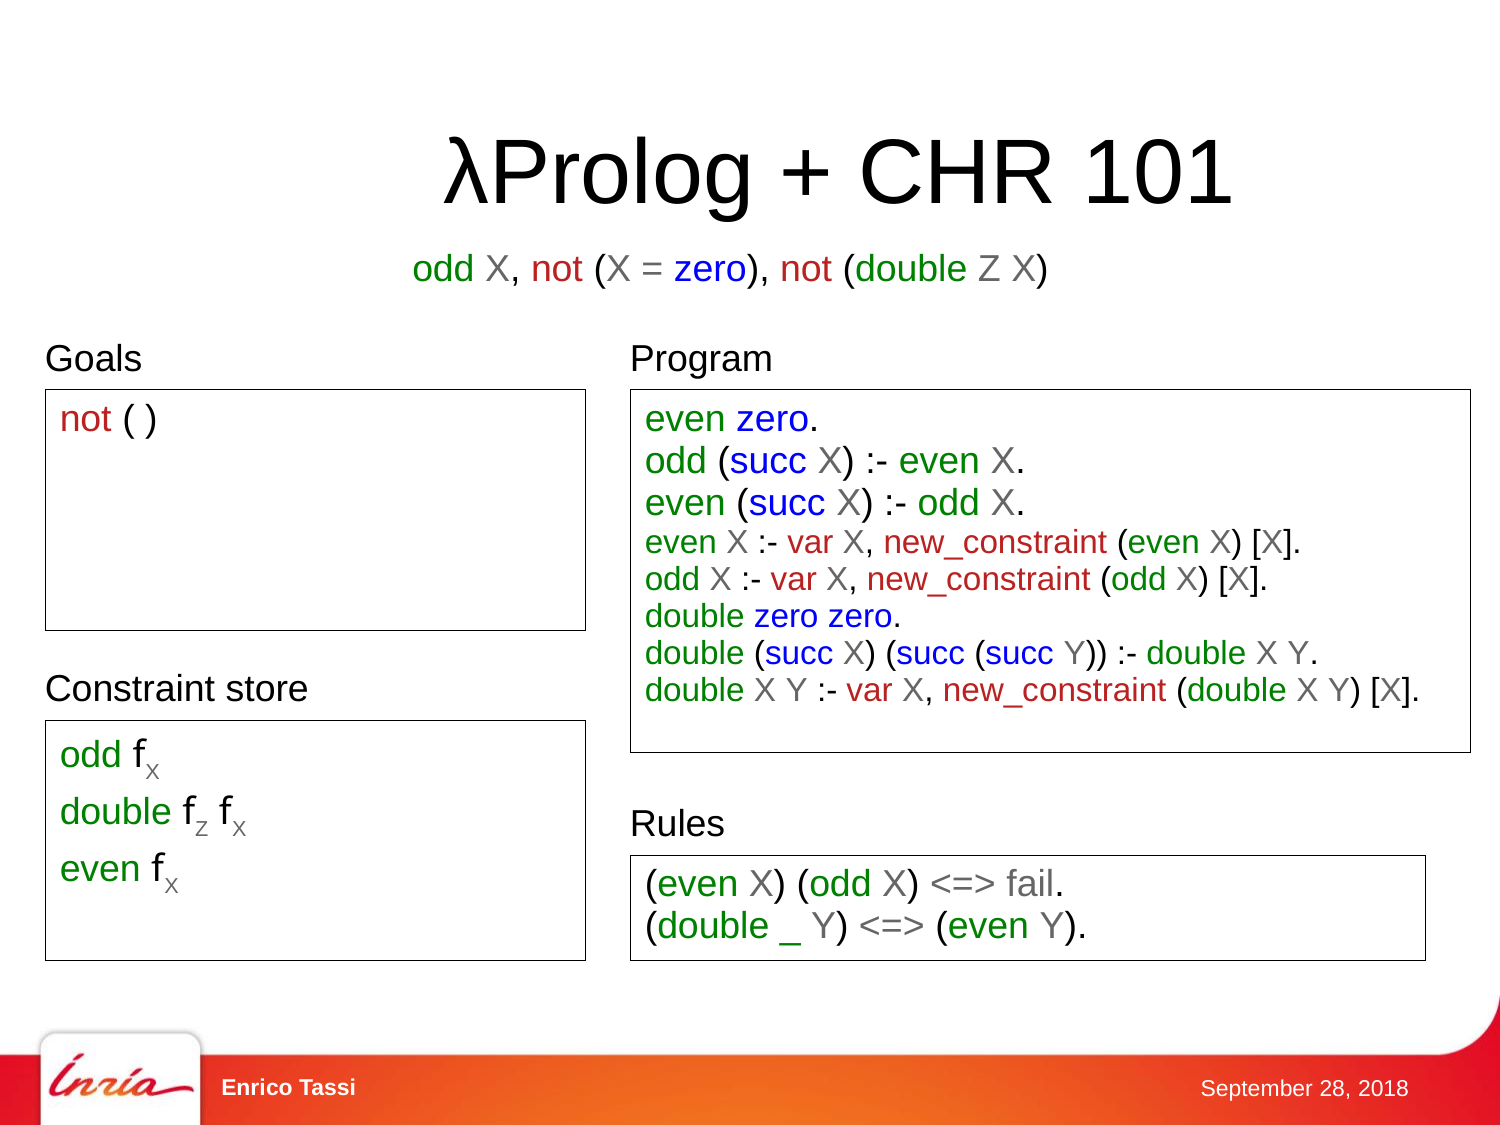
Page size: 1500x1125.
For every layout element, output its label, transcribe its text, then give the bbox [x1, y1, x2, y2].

text_box Rules [615, 795, 789, 852]
picture [0, 947, 1500, 1125]
text_box even zero. odd (succ X) :- even X. even (succ X) :- odd X. even X :- var X, new_constraint (even X) [X]. odd X :- var X, new_constraint (odd X) [X]. double zero zero. double (succ X) (succ (succ Y)) :- double X Y. double X Y :- var X, new_constraint (double X Y) [X]. [630, 389, 1471, 753]
text_box not ( ) [45, 389, 586, 631]
text_box Constraint store [30, 660, 324, 717]
title λProlog + CHR 101 [221, 77, 1459, 266]
text_box (even X) (odd X) <=> fail. (double _ Y) <=> (even Y). [630, 855, 1426, 961]
text_box odd X, not (X = zero), not (double Z X) [397, 239, 1103, 300]
text_box odd fX double fZ fX even fX [45, 720, 586, 961]
text_box Program [615, 329, 789, 387]
text_box Goals [30, 329, 158, 387]
